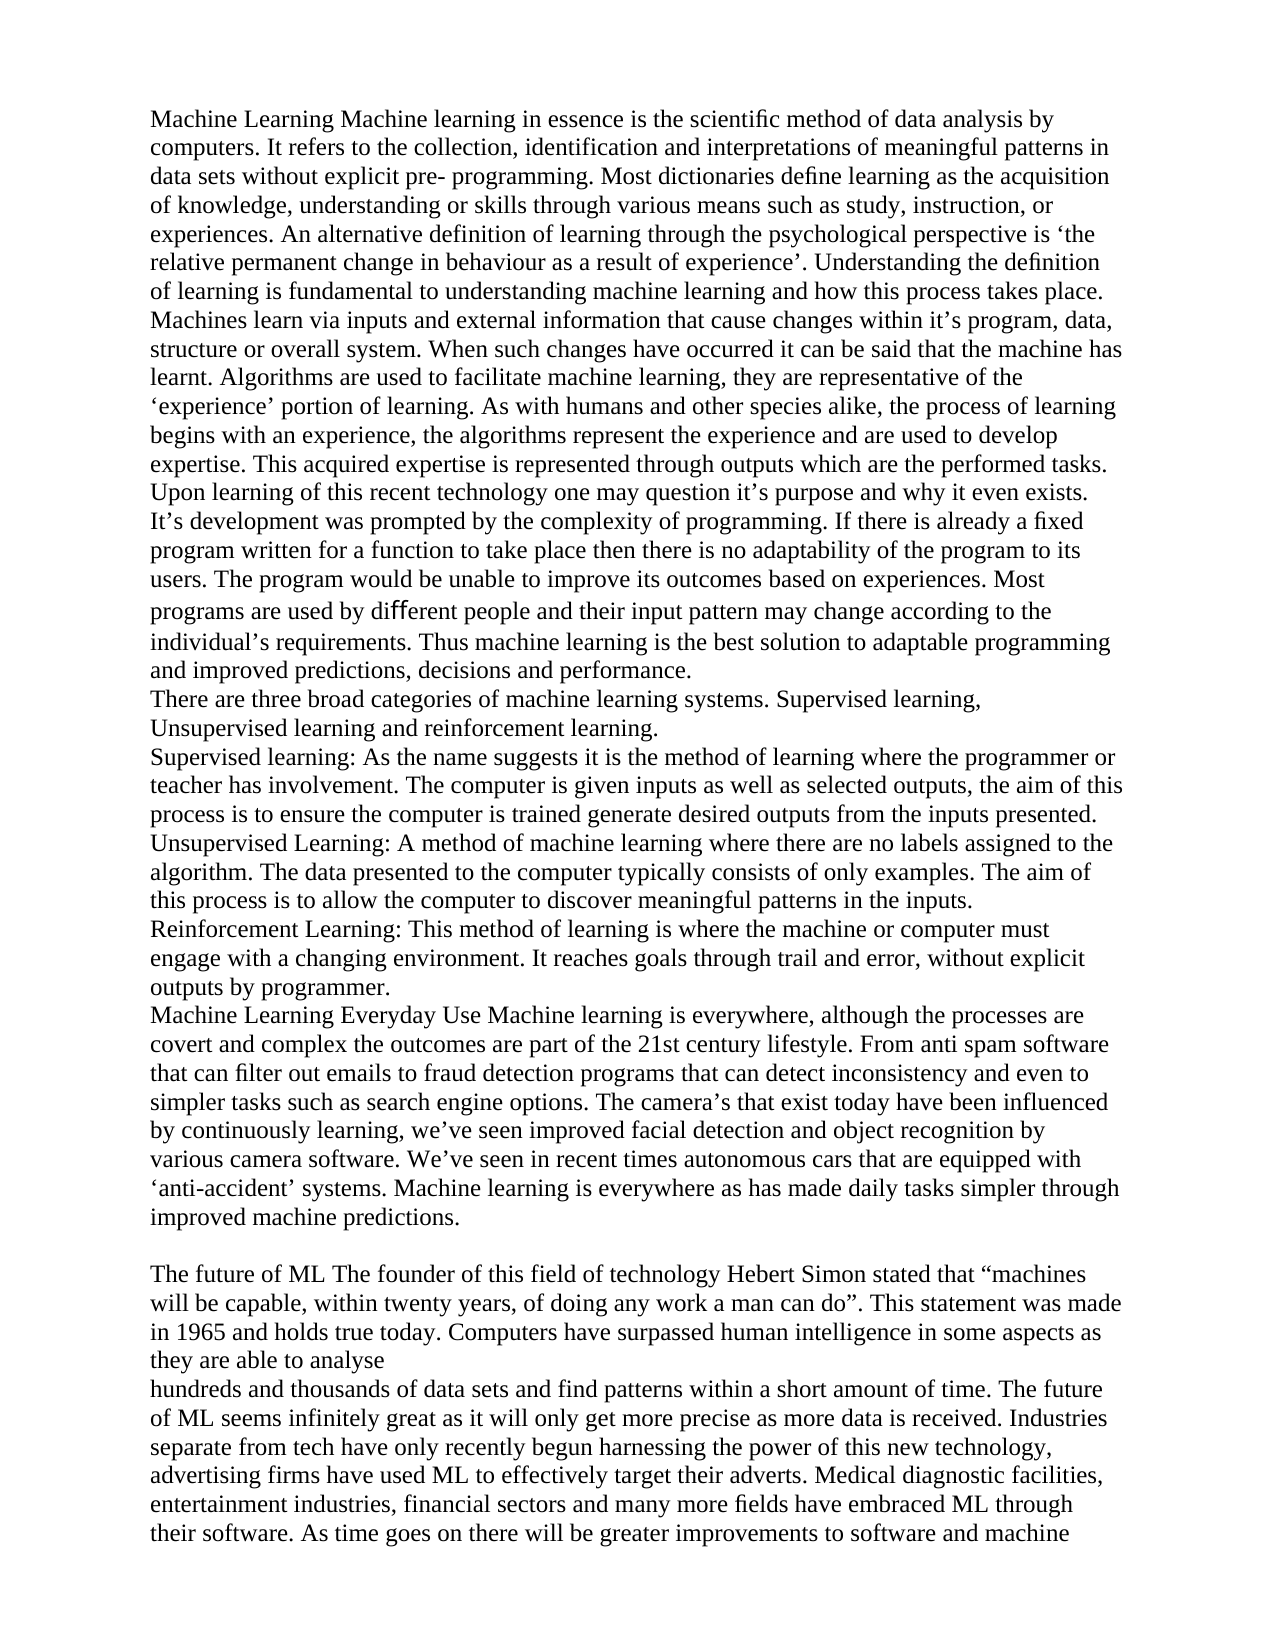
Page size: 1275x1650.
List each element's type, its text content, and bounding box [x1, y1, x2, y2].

text Machine Learning Machine learning in essence is the scientiﬁc method of data analysis by computers. It refers to the collection, identification and interpretations of meaningful patterns in data sets without explicit pre- programming. Most dictionaries deﬁne learning as the acquisition of knowledge, understanding or skills through various means such as study, instruction, or experiences. An alternative definition of learning through the psychological perspective is ‘the relative permanent change in behaviour as a result of experience’. Understanding the deﬁnition of learning is fundamental to understanding machine learning and how this process takes place. Machines learn via inputs and external information that cause changes within it’s program, data, structure or overall system. When such changes have occurred it can be said that the machine has learnt. Algorithms are used to facilitate machine learning, they are representative of the ‘experience’ portion of learning. As with humans and other species alike, the process of learning begins with an experience, the algorithms represent the experience and are used to develop expertise. This acquired expertise is represented through outputs which are the performed tasks. Upon learning of this recent technology one may question it’s purpose and why it even exists. It’s development was prompted by the complexity of programming. If there is already a ﬁxed program written for a function to take place then there is no adaptability of the program to its users. The program would be unable to improve its outcomes based on experiences. Most programs are used by diﬀerent people and their input pattern may change according to the individual’s requirements. Thus machine learning is the best solution to adaptable programming and improved predictions, decisions and performance. There are three broad categories of machine learning systems. Supervised learning, Unsupervised learning and reinforcement learning. Supervised learning: As the name suggests it is the method of learning where the programmer or teacher has involvement. The computer is given inputs as well as selected outputs, the aim of this process is to ensure the computer is trained generate desired outputs from the inputs presented. Unsupervised Learning: A method of machine learning where there are no labels assigned to the algorithm. The data presented to the computer typically consists of only examples. The aim of this process is to allow the computer to discover meaningful patterns in the inputs. Reinforcement Learning: This method of learning is where the machine or computer must engage with a changing environment. It reaches goals through trail and error, without explicit outputs by programmer. Machine Learning Everyday Use Machine learning is everywhere, although the processes are covert and complex the outcomes are part of the 21st century lifestyle. From anti spam software that can ﬁlter out emails to fraud detection programs that can detect inconsistency and even to simpler tasks such as search engine options. The camera’s that exist today have been influenced by continuously learning, we’ve seen improved facial detection and object recognition by various camera software. We’ve seen in recent times autonomous cars that are equipped with ‘anti-accident’ systems. Machine learning is everywhere as has made daily tasks simpler through improved machine predictions. [150, 104, 1125, 1259]
text The future of ML The founder of this field of technology Hebert Simon stated that “machines will be capable, within twenty years, of doing any work a man can do”. This statement was made in 1965 and holds true today. Computers have surpassed human intelligence in some aspects as they are able to analyse [150, 1259, 1125, 1374]
text hundreds and thousands of data sets and find patterns within a short amount of time. The future of ML seems infinitely great as it will only get more precise as more data is received. Industries separate from tech have only recently begun harnessing the power of this new technology, advertising firms have used ML to effectively target their adverts. Medical diagnostic facilities, entertainment industries, financial sectors and many more ﬁelds have embraced ML through their software. As time goes on there will be greater improvements to software and machine [150, 1374, 1125, 1547]
